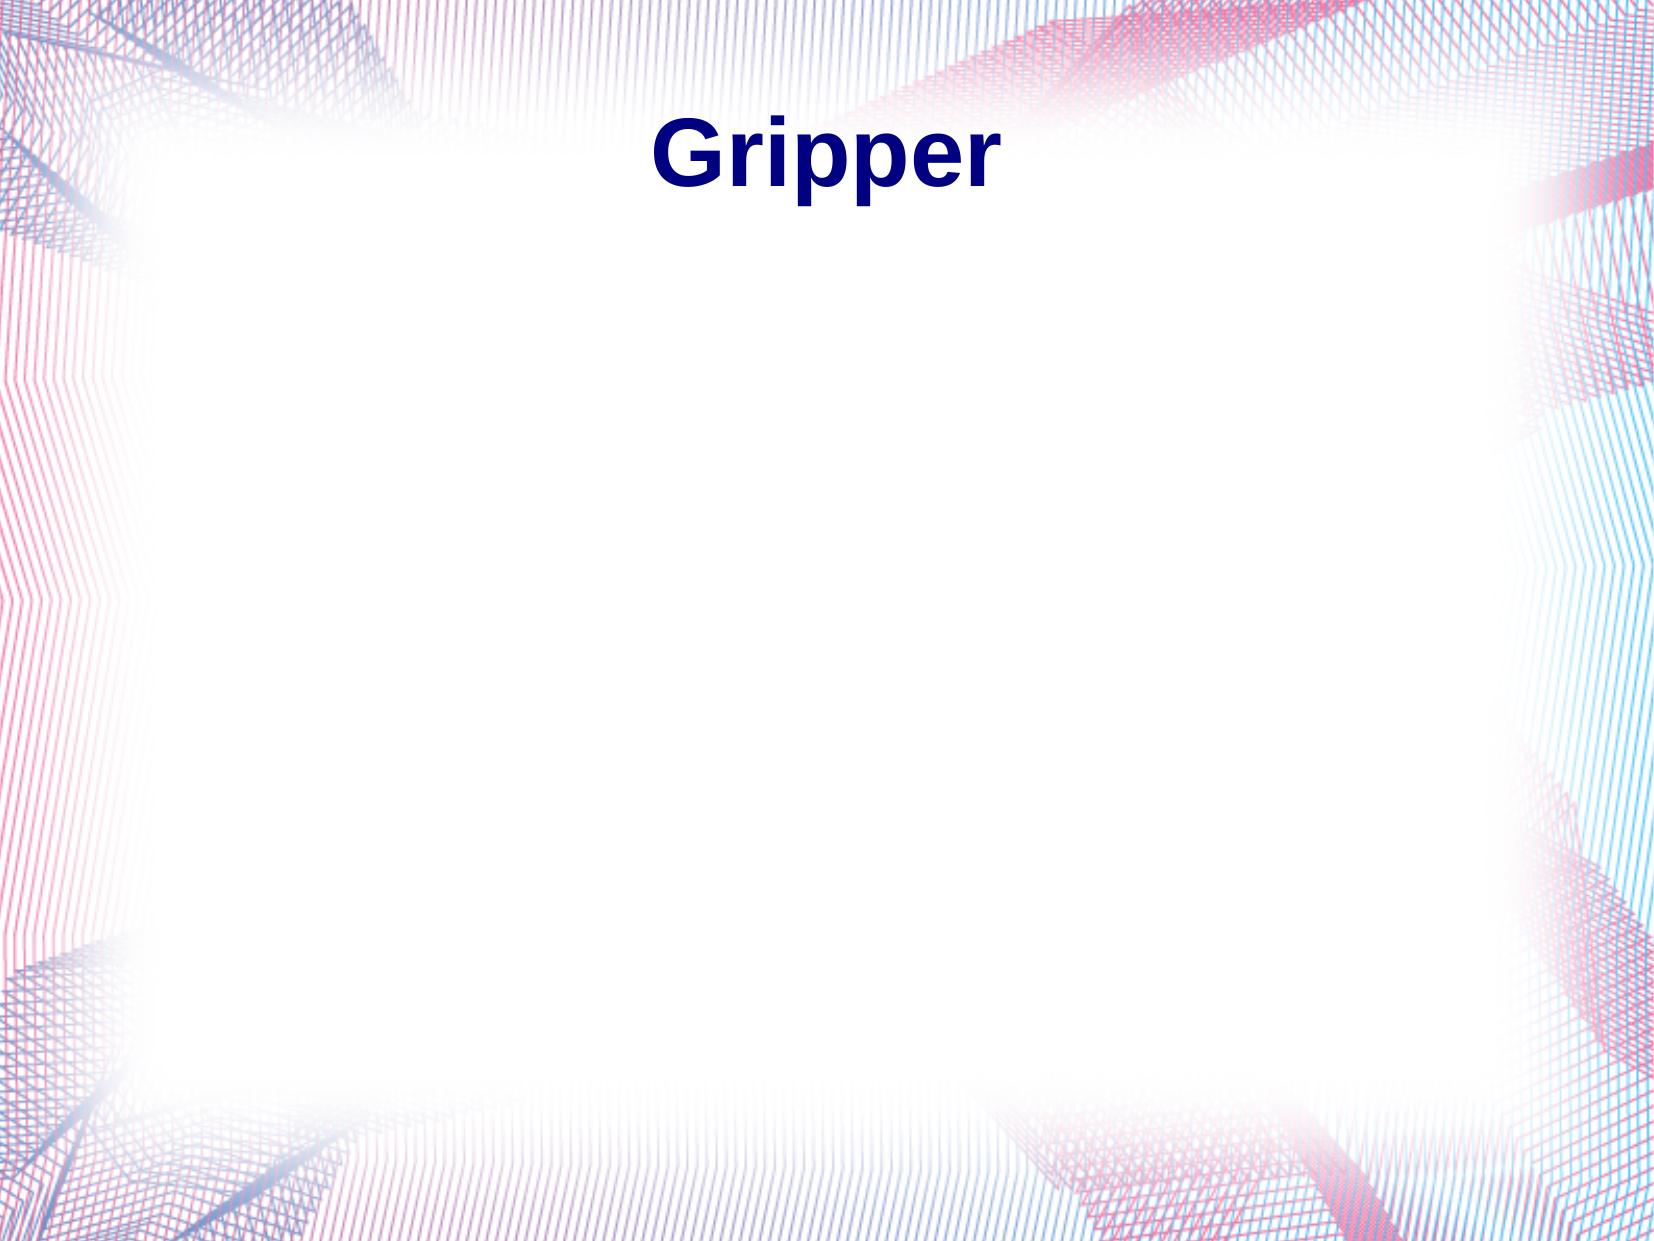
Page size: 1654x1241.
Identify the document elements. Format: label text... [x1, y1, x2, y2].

title Gripper [82, 49, 1571, 257]
picture [0, 0, 1654, 1241]
